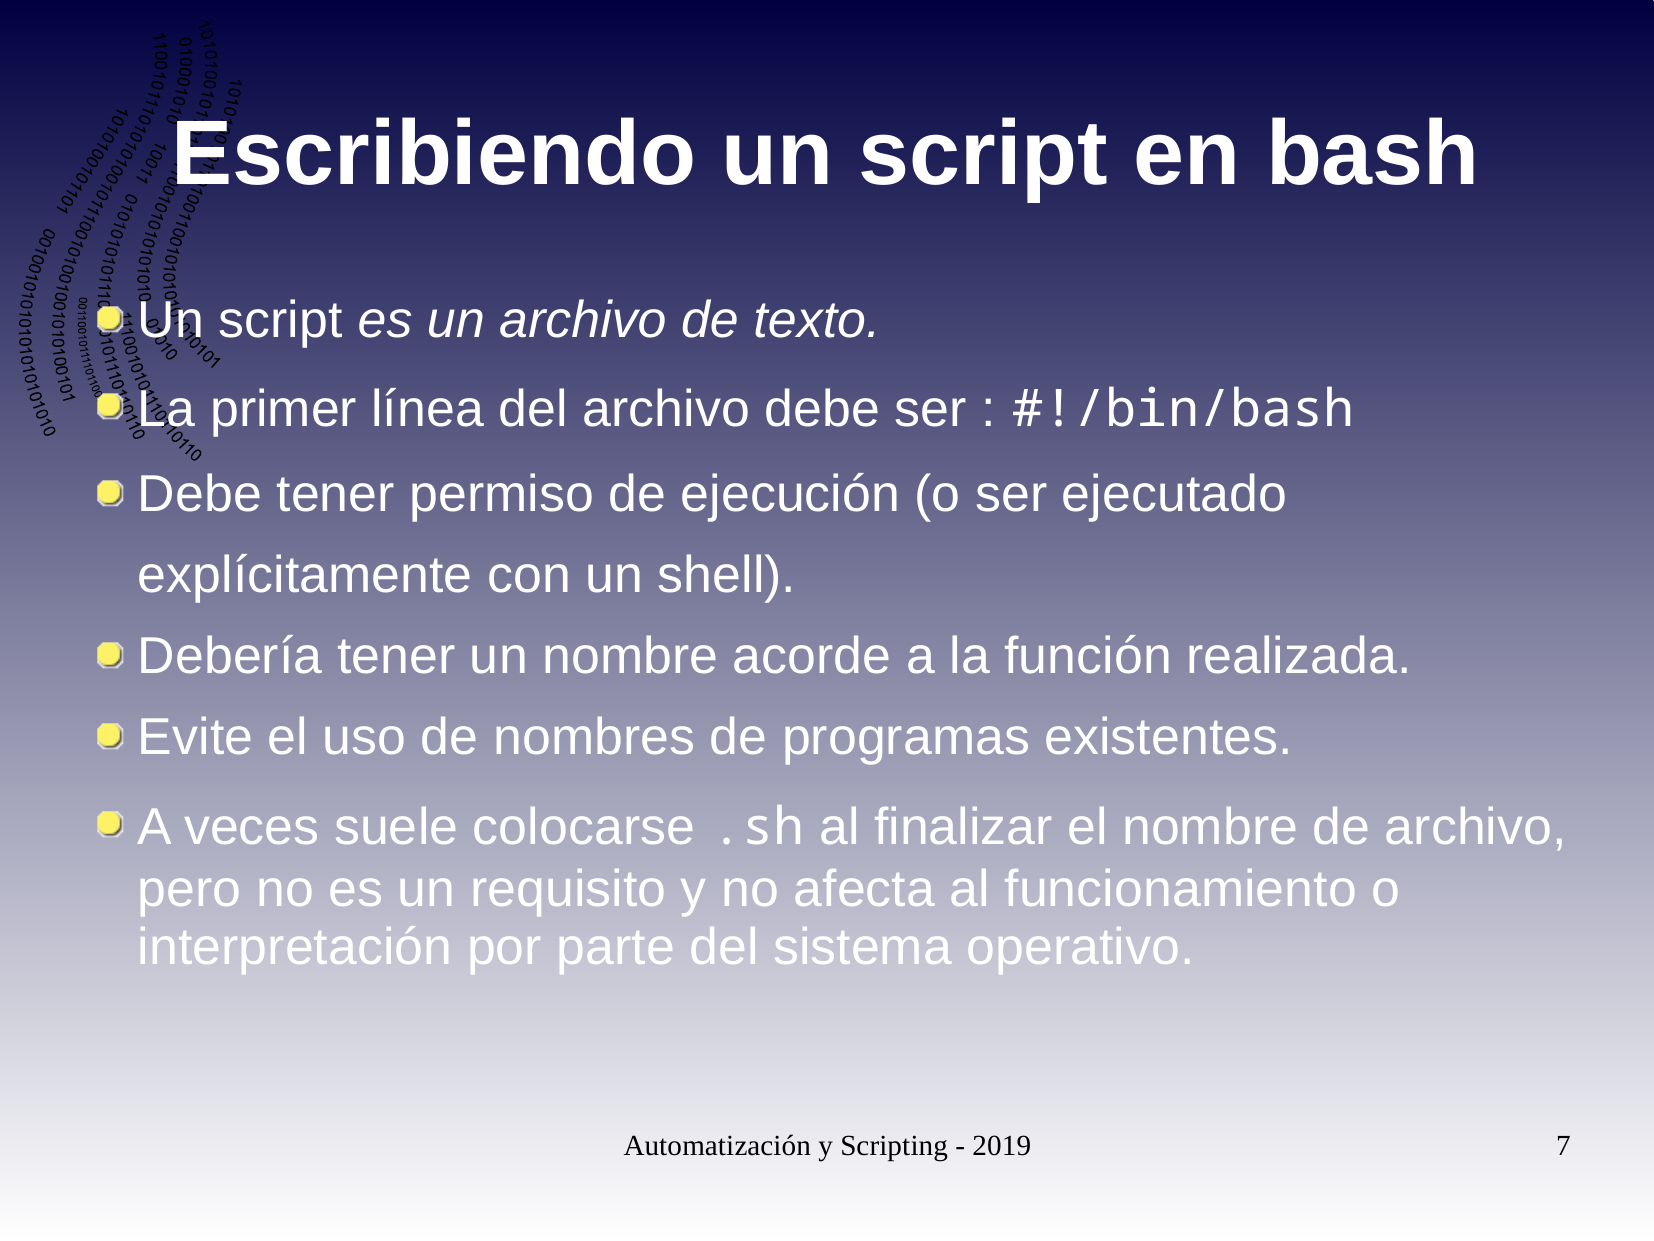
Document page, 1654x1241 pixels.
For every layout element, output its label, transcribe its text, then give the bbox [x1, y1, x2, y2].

title Escribiendo un script en bash [82, 49, 1571, 257]
picture [18, 20, 243, 461]
list Un script es un archivo de texto. La primer línea del archivo debe ser : #!/bin/bash Debe tener permiso de ejecución (o ser ejecutado explícitamente con un shell). Debería tener un nombre acorde a la función realizada. Evite el uso de nombres de programas existentes. A veces suele colocarse .sh al finalizar el nombre de archivo, pero no es un requisito y no afecta al funcionamiento o interpretación por parte del sistema operativo. [82, 290, 1571, 1010]
